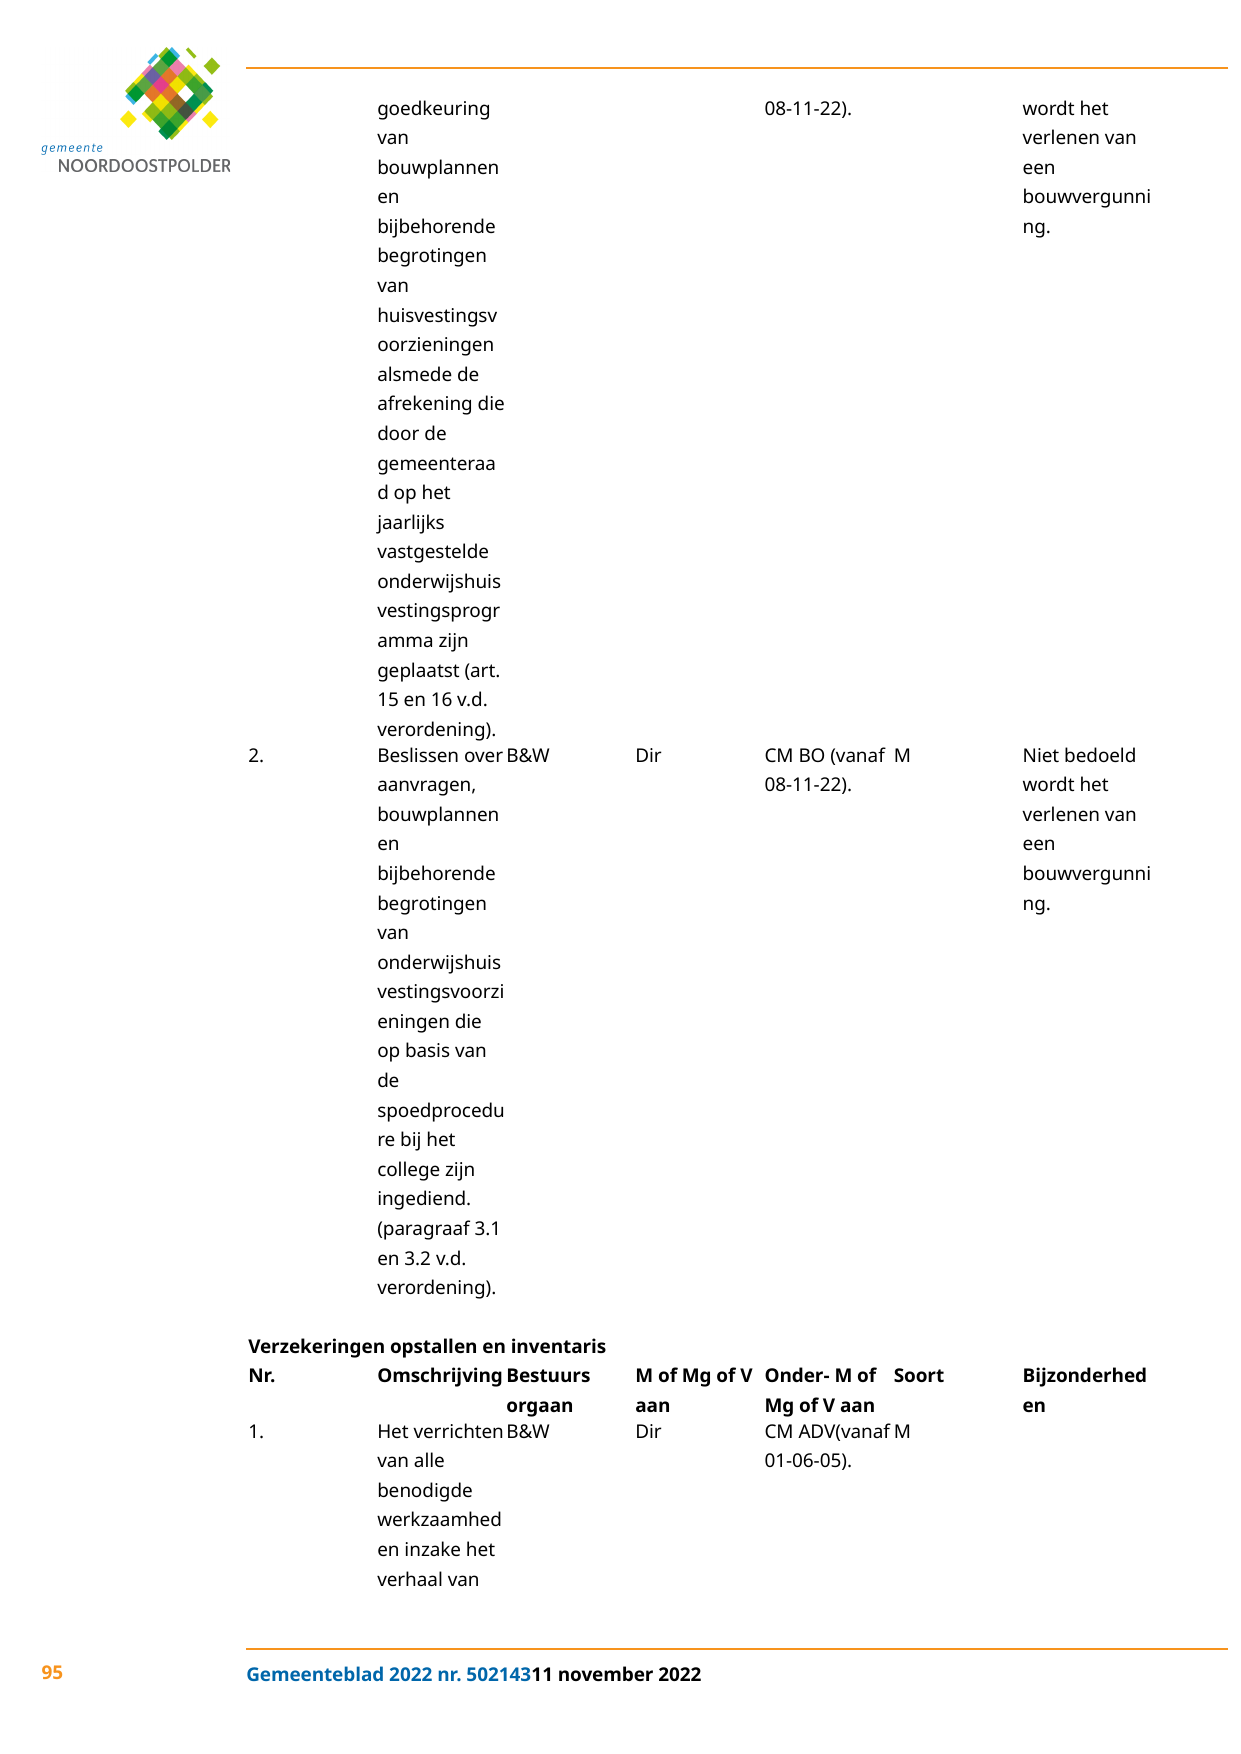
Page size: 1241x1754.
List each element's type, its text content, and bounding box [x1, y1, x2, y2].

table_header Soort [894, 1363, 1022, 1418]
table_cell B&W [506, 742, 635, 1300]
table_header Onder- M of Mg of V aan [764, 1363, 893, 1418]
table_header Omschrijving [377, 1363, 506, 1418]
table_header M of Mg of V aan [635, 1363, 764, 1418]
table_cell Dir [635, 1418, 764, 1591]
table_cell M [894, 742, 1022, 1300]
table_cell Het verrichten van alle benodigde werkzaamheden inzake het verhaal van [377, 1418, 506, 1591]
table_cell 1. [248, 1418, 377, 1591]
table_cell Dir [635, 742, 764, 1300]
text Verzekeringen opstallen en inventaris [248, 1333, 1152, 1358]
table_cell [894, 95, 1022, 742]
table_cell 08-11-22). [764, 95, 893, 742]
table_cell [1023, 1418, 1152, 1591]
table_cell goedkeuring van bouwplannen en bijbehorende begrotingen van huisvestingsvoorzieningen alsmede de afrekening die door de gemeenteraad op het jaarlijks vastgestelde onderwijshuisvestingsprogramma zijn geplaatst (art. 15 en 16 v.d. verordening). [377, 95, 506, 742]
picture [41, 47, 231, 172]
table_cell B&W [506, 1418, 635, 1591]
table_cell CM BO (vanaf 08-11-22). [764, 742, 893, 1300]
table_header Nr. [248, 1363, 377, 1418]
table_header Bijzonderheden [1023, 1363, 1152, 1418]
table_cell wordt het verlenen van een bouwvergunning. [1023, 95, 1152, 742]
table_cell M [894, 1418, 1022, 1591]
table_cell CM ADV(vanaf 01-06-05). [764, 1418, 893, 1591]
table_cell [506, 95, 635, 742]
table_cell [248, 95, 377, 742]
table_cell [635, 95, 764, 742]
table_cell Niet bedoeld wordt het verlenen van een bouwvergunning. [1023, 742, 1152, 1300]
table_cell 2. [248, 742, 377, 1300]
table_cell Beslissen over aanvragen, bouwplannen en bijbehorende begrotingen van onderwijshuisvestingsvoorzieningen die op basis van de spoedprocedure bij het college zijn ingediend. (paragraaf 3.1 en 3.2 v.d. verordening). [377, 742, 506, 1300]
table_header Bestuurs orgaan [506, 1363, 635, 1418]
